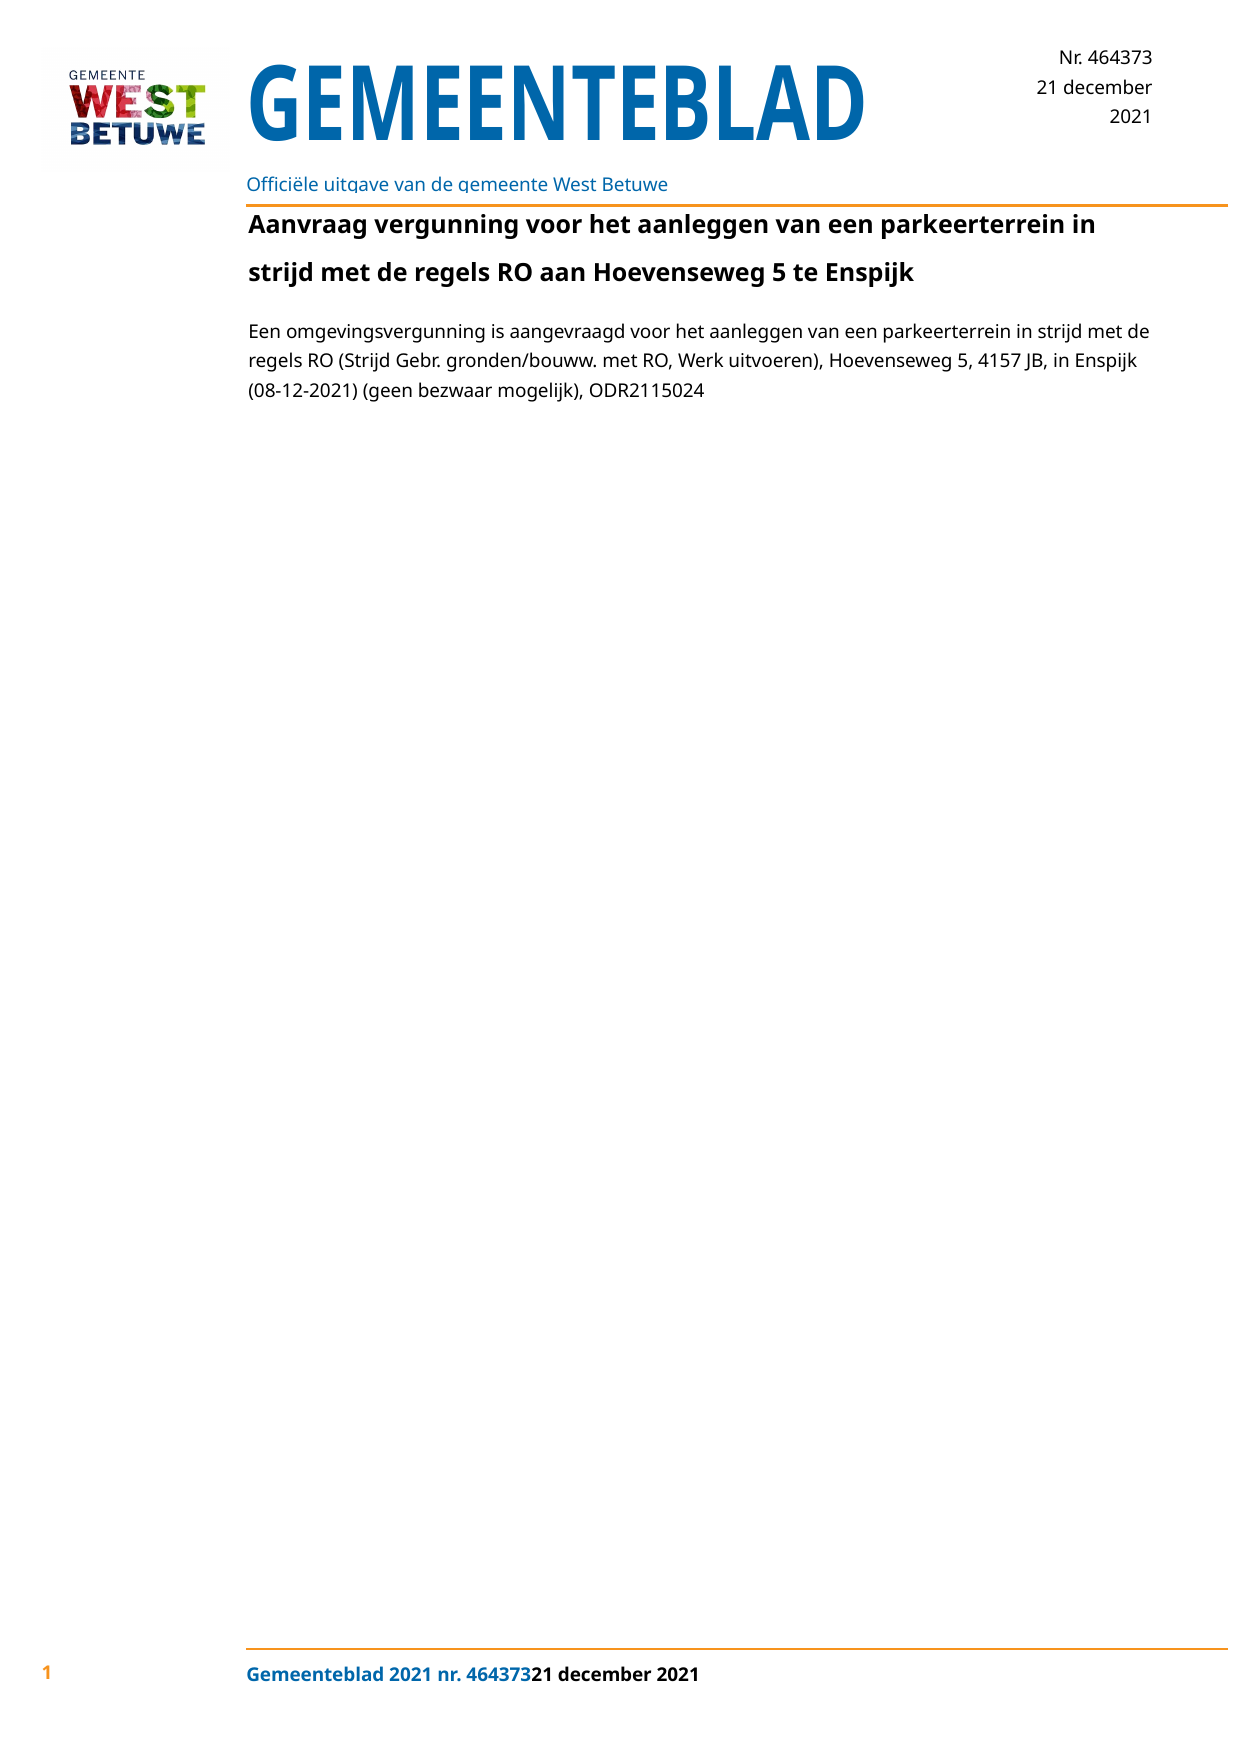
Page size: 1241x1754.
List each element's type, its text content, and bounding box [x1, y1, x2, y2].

text Aanvraag vergunning voor het aanleggen van een parkeerterrein in strijd met de regels RO aan Hoevenseweg 5 te Enspijk [248, 207, 1152, 288]
picture [41, 47, 231, 172]
text Een omgevingsvergunning is aangevraagd voor het aanleggen van een parkeerterrein in strijd met de regels RO (Strijd Gebr. gronden/bouww. met RO, Werk uitvoeren), Hoevenseweg 5, 4157 JB, in Enspijk (08-12-2021) (geen bezwaar mogelijk), ODR2115024 [248, 318, 1152, 403]
